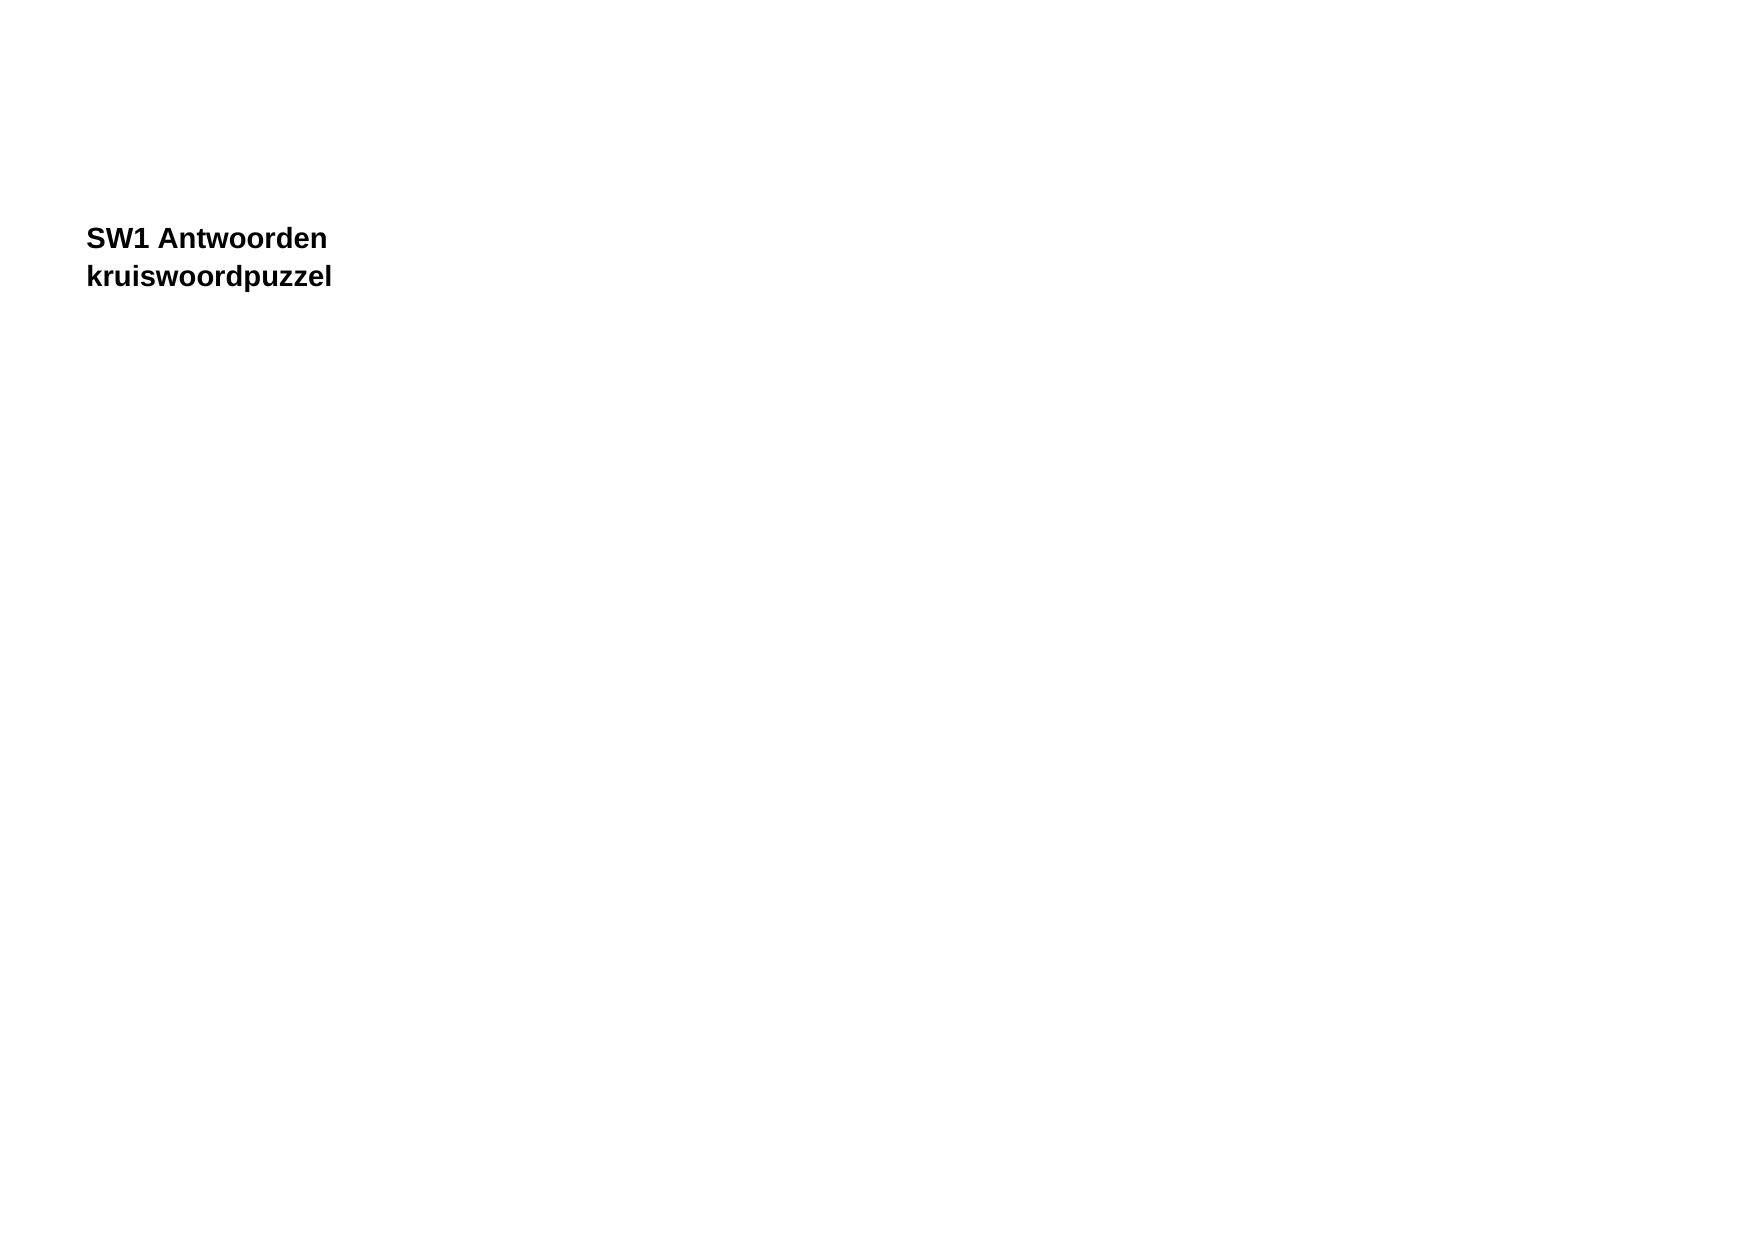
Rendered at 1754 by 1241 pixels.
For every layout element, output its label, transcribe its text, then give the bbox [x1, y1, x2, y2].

table_header SW1 Antwoorden kruiswoordpuzzel [75, 217, 411, 321]
